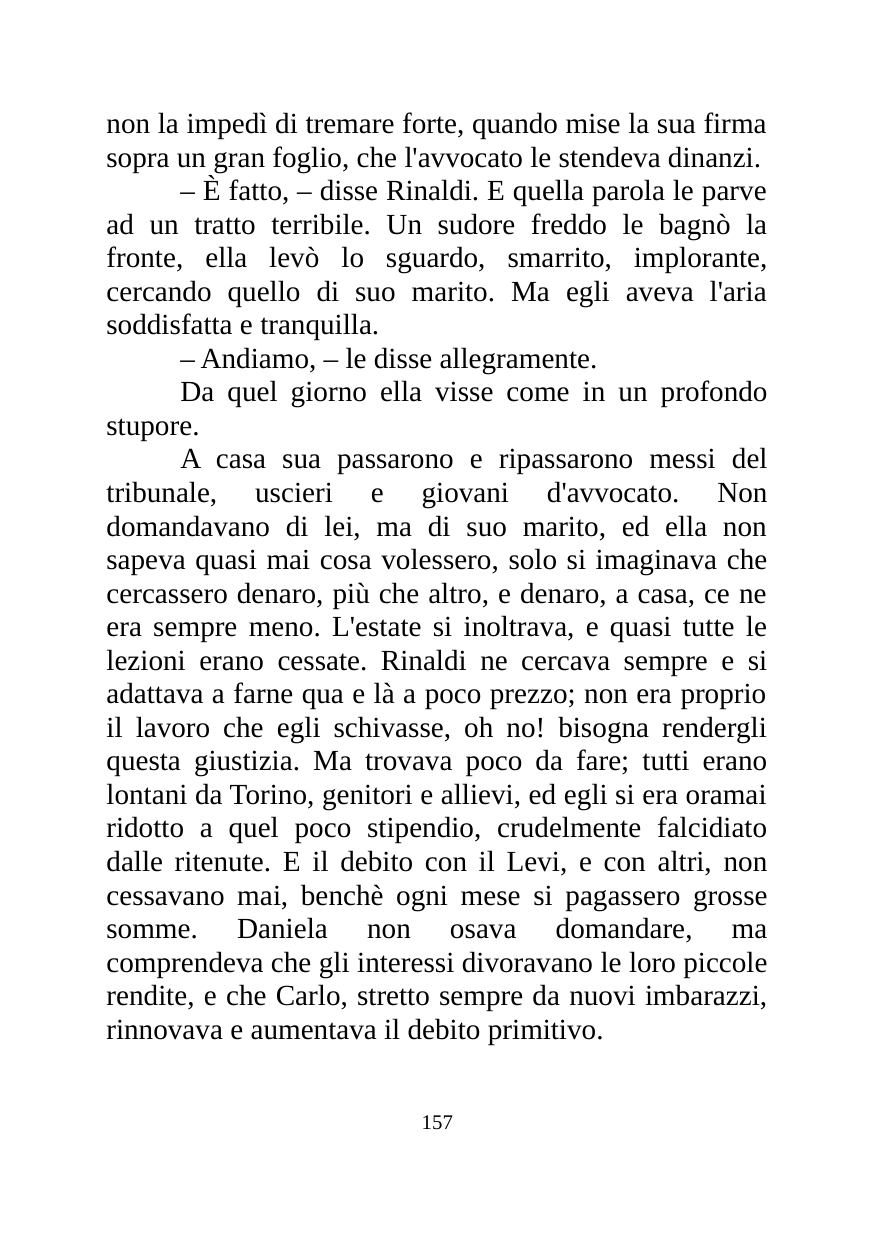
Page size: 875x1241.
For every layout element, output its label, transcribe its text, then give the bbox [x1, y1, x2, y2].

text – Andiamo, – le disse allegramente. [106, 341, 768, 374]
text non la impedì di tremare forte, quando mise la sua firma sopra un gran foglio, che l'avvocato le stendeva dinanzi. [106, 106, 768, 173]
text A casa sua passarono e ripassarono messi del tribunale, uscieri e giovani d'avvocato. Non domandavano di lei, ma di suo marito, ed ella non sapeva quasi mai cosa volessero, solo si imaginava che cercassero denaro, più che altro, e denaro, a casa, ce ne era sempre meno. L'estate si inoltrava, e quasi tutte le lezioni erano cessate. Rinaldi ne cercava sempre e si adattava a farne qua e là a poco prezzo; non era proprio il lavoro che egli schivasse, oh no! bisogna rendergli questa giustizia. Ma trovava poco da fare; tutti erano lontani da Torino, genitori e allievi, ed egli si era oramai ridotto a quel poco stipendio, crudelmente falcidiato dalle ritenute. E il debito con il Levi, e con altri, non cessavano mai, benchè ogni mese si pagassero grosse somme. Daniela non osava domandare, ma comprendeva che gli interessi divoravano le loro piccole rendite, e che Carlo, stretto sempre da nuovi imbarazzi, rinnovava e aumentava il debito primitivo. [106, 442, 768, 1045]
text Da quel giorno ella visse come in un profondo stupore. [106, 374, 768, 442]
text – È fatto, – disse Rinaldi. E quella parola le parve ad un tratto terribile. Un sudore freddo le bagnò la fronte, ella levò lo sguardo, smarrito, implorante, cercando quello di suo marito. Ma egli aveva l'aria soddisfatta e tranquilla. [106, 173, 768, 341]
